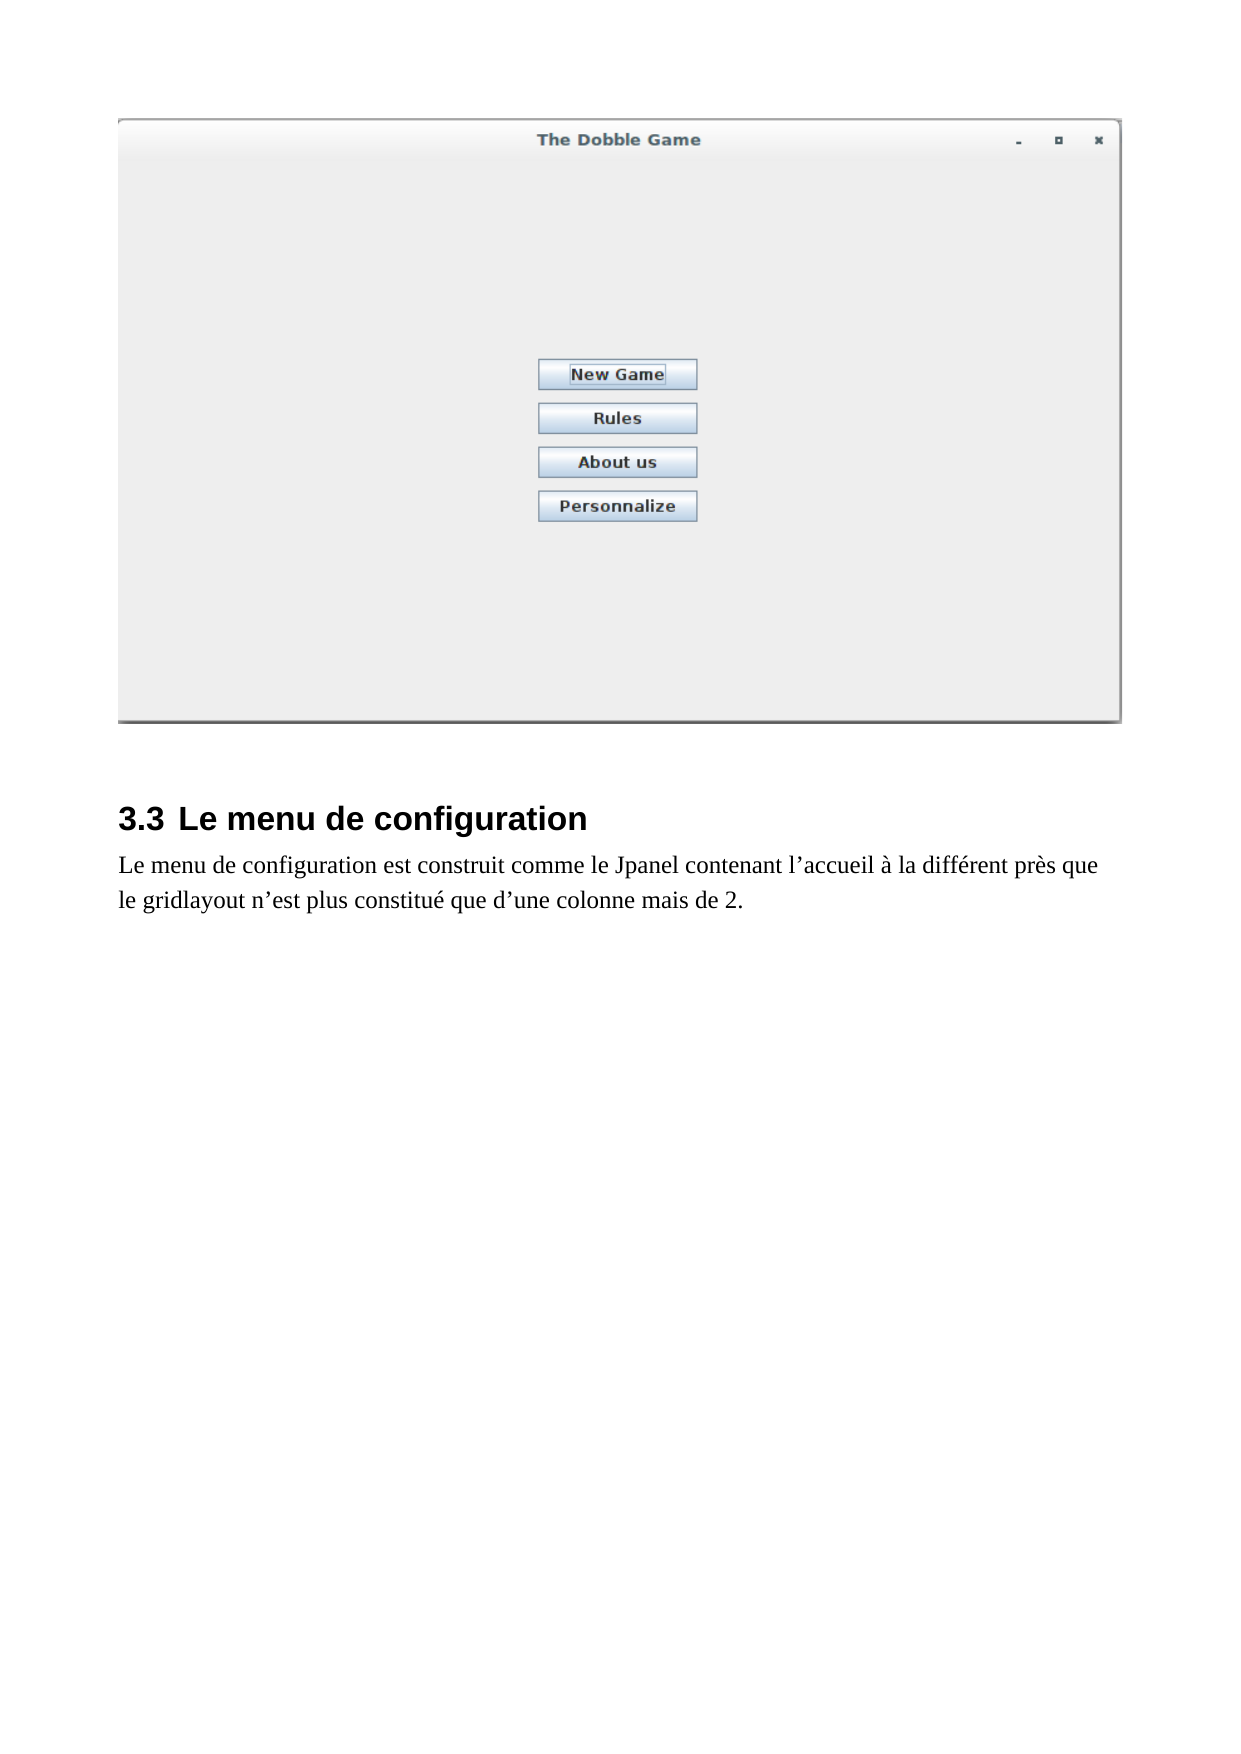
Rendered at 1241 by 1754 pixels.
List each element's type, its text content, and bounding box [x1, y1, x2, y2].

picture [118, 118, 1123, 724]
text Le menu de configuration est construit comme le Jpanel contenant l’accueil à la différent près que le gridlayout n’est plus constitué que d’une colonne mais de 2. [118, 850, 1122, 913]
subtitle Le menu de configuration [118, 799, 1122, 838]
